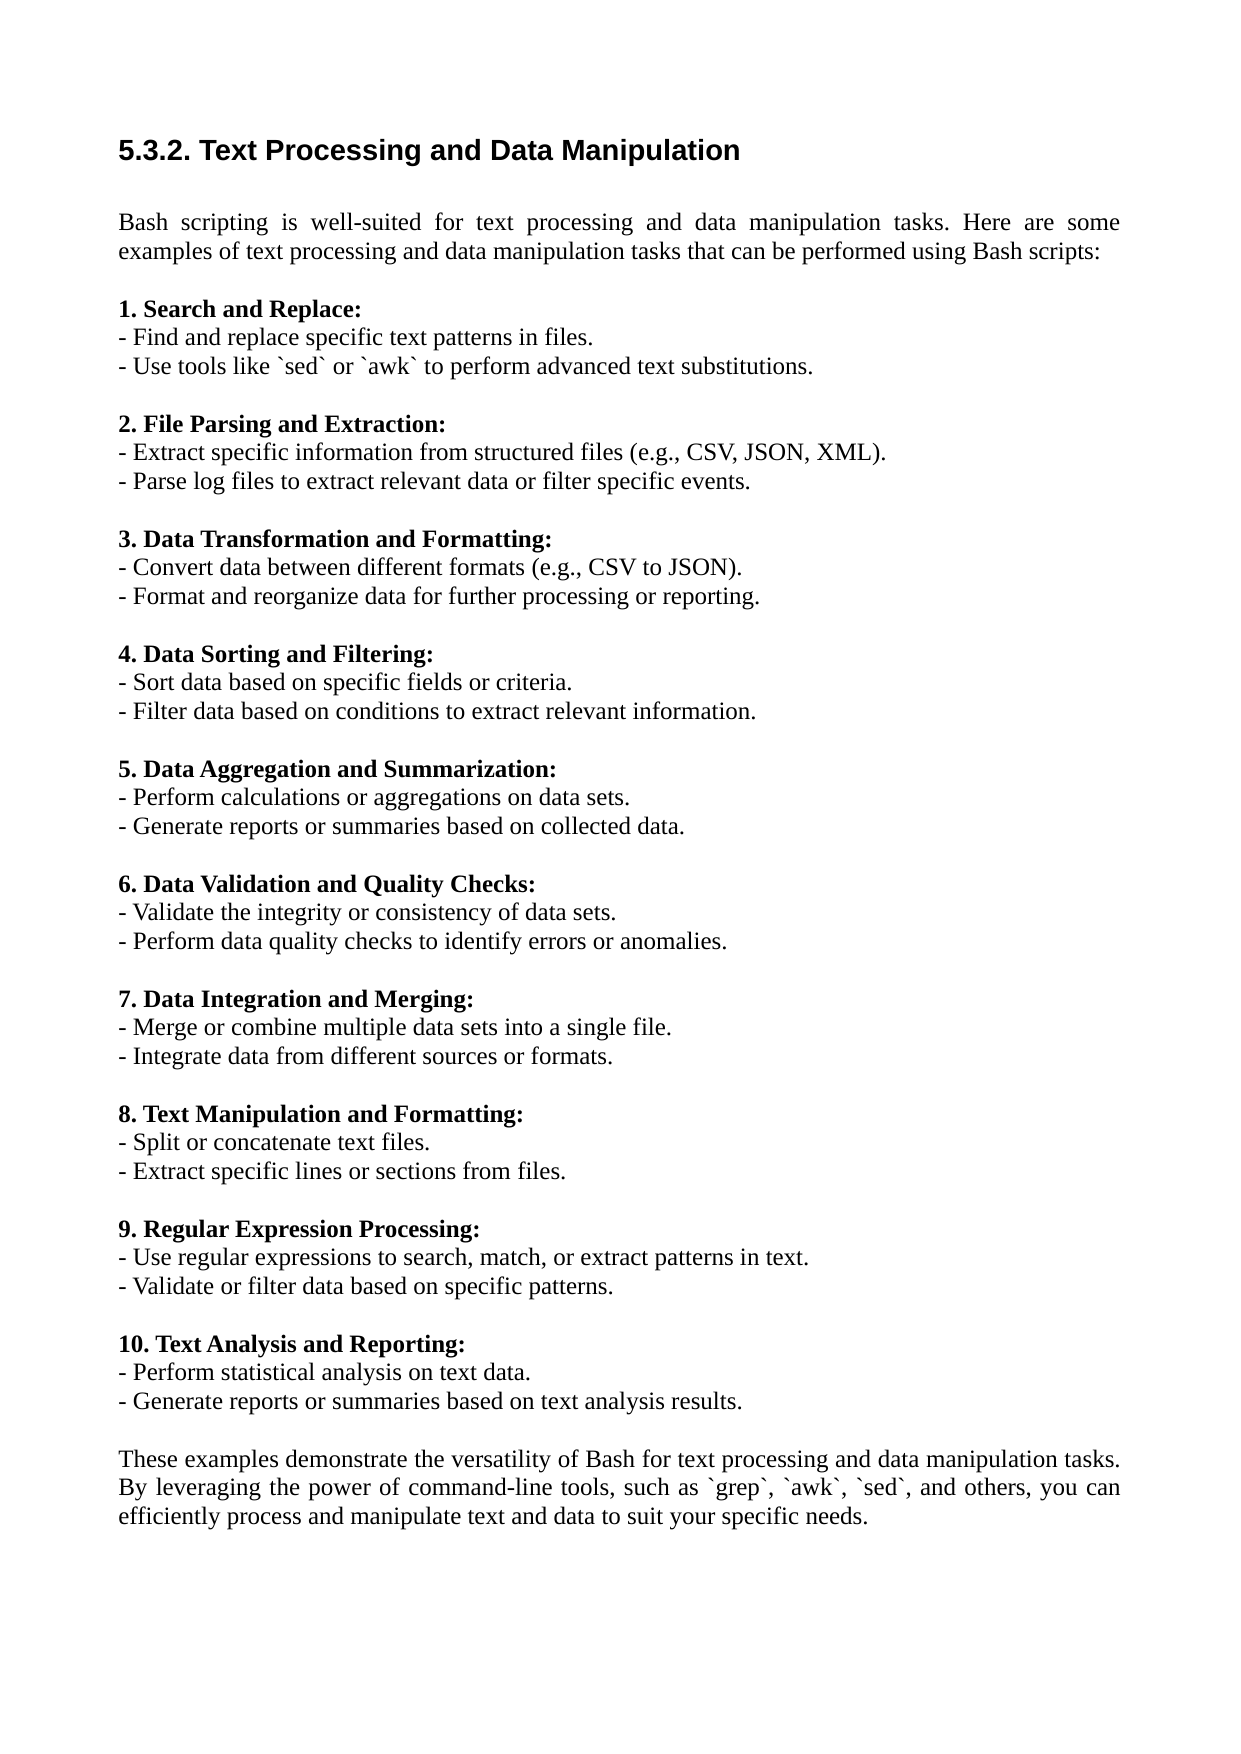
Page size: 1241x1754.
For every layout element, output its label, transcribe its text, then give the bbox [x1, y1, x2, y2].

text - Use regular expressions to search, match, or extract patterns in text. [118, 1242, 1122, 1271]
text 3. Data Transformation and Formatting: [118, 524, 1122, 552]
text 10. Text Analysis and Reporting: [118, 1329, 1122, 1357]
text - Filter data based on conditions to extract relevant information. [118, 696, 1122, 725]
text - Perform calculations or aggregations on data sets. [118, 782, 1122, 811]
text - Extract specific information from structured files (e.g., CSV, JSON, XML). [118, 437, 1122, 466]
text - Format and reorganize data for further processing or reporting. [118, 581, 1122, 610]
text - Use tools like `sed` or `awk` to perform advanced text substitutions. [118, 351, 1122, 380]
text 4. Data Sorting and Filtering: [118, 639, 1122, 667]
text 6. Data Validation and Quality Checks: [118, 869, 1122, 897]
text - Generate reports or summaries based on text analysis results. [118, 1386, 1122, 1415]
text - Validate or filter data based on specific patterns. [118, 1271, 1122, 1300]
text 8. Text Manipulation and Formatting: [118, 1099, 1122, 1127]
text - Split or concatenate text files. [118, 1127, 1122, 1156]
text - Perform data quality checks to identify errors or anomalies. [118, 926, 1122, 955]
text 1. Search and Replace: [118, 294, 1122, 322]
text 9. Regular Expression Processing: [118, 1214, 1122, 1242]
text - Validate the integrity or consistency of data sets. [118, 897, 1122, 926]
text 5. Data Aggregation and Summarization: [118, 754, 1122, 782]
text - Perform statistical analysis on text data. [118, 1357, 1122, 1386]
text - Parse log files to extract relevant data or filter specific events. [118, 466, 1122, 495]
text - Integrate data from different sources or formats. [118, 1041, 1122, 1070]
text - Convert data between different formats (e.g., CSV to JSON). [118, 552, 1122, 581]
text Bash scripting is well-suited for text processing and data manipulation tasks. Here are some examples of text processing and data manipulation tasks that can be performed using Bash scripts: [118, 207, 1122, 265]
text These examples demonstrate the versatility of Bash for text processing and data manipulation tasks. By leveraging the power of command-line tools, such as `grep`, `awk`, `sed`, and others, you can efficiently process and manipulate text and data to suit your specific needs. [118, 1444, 1122, 1530]
text - Generate reports or summaries based on collected data. [118, 811, 1122, 840]
text 2. File Parsing and Extraction: [118, 409, 1122, 437]
text - Find and replace specific text patterns in files. [118, 322, 1122, 351]
text - Extract specific lines or sections from files. [118, 1156, 1122, 1185]
text - Sort data based on specific fields or criteria. [118, 667, 1122, 696]
text - Merge or combine multiple data sets into a single file. [118, 1012, 1122, 1041]
text 7. Data Integration and Merging: [118, 984, 1122, 1012]
subtitle 5.3.2. Text Processing and Data Manipulation [118, 133, 1122, 166]
